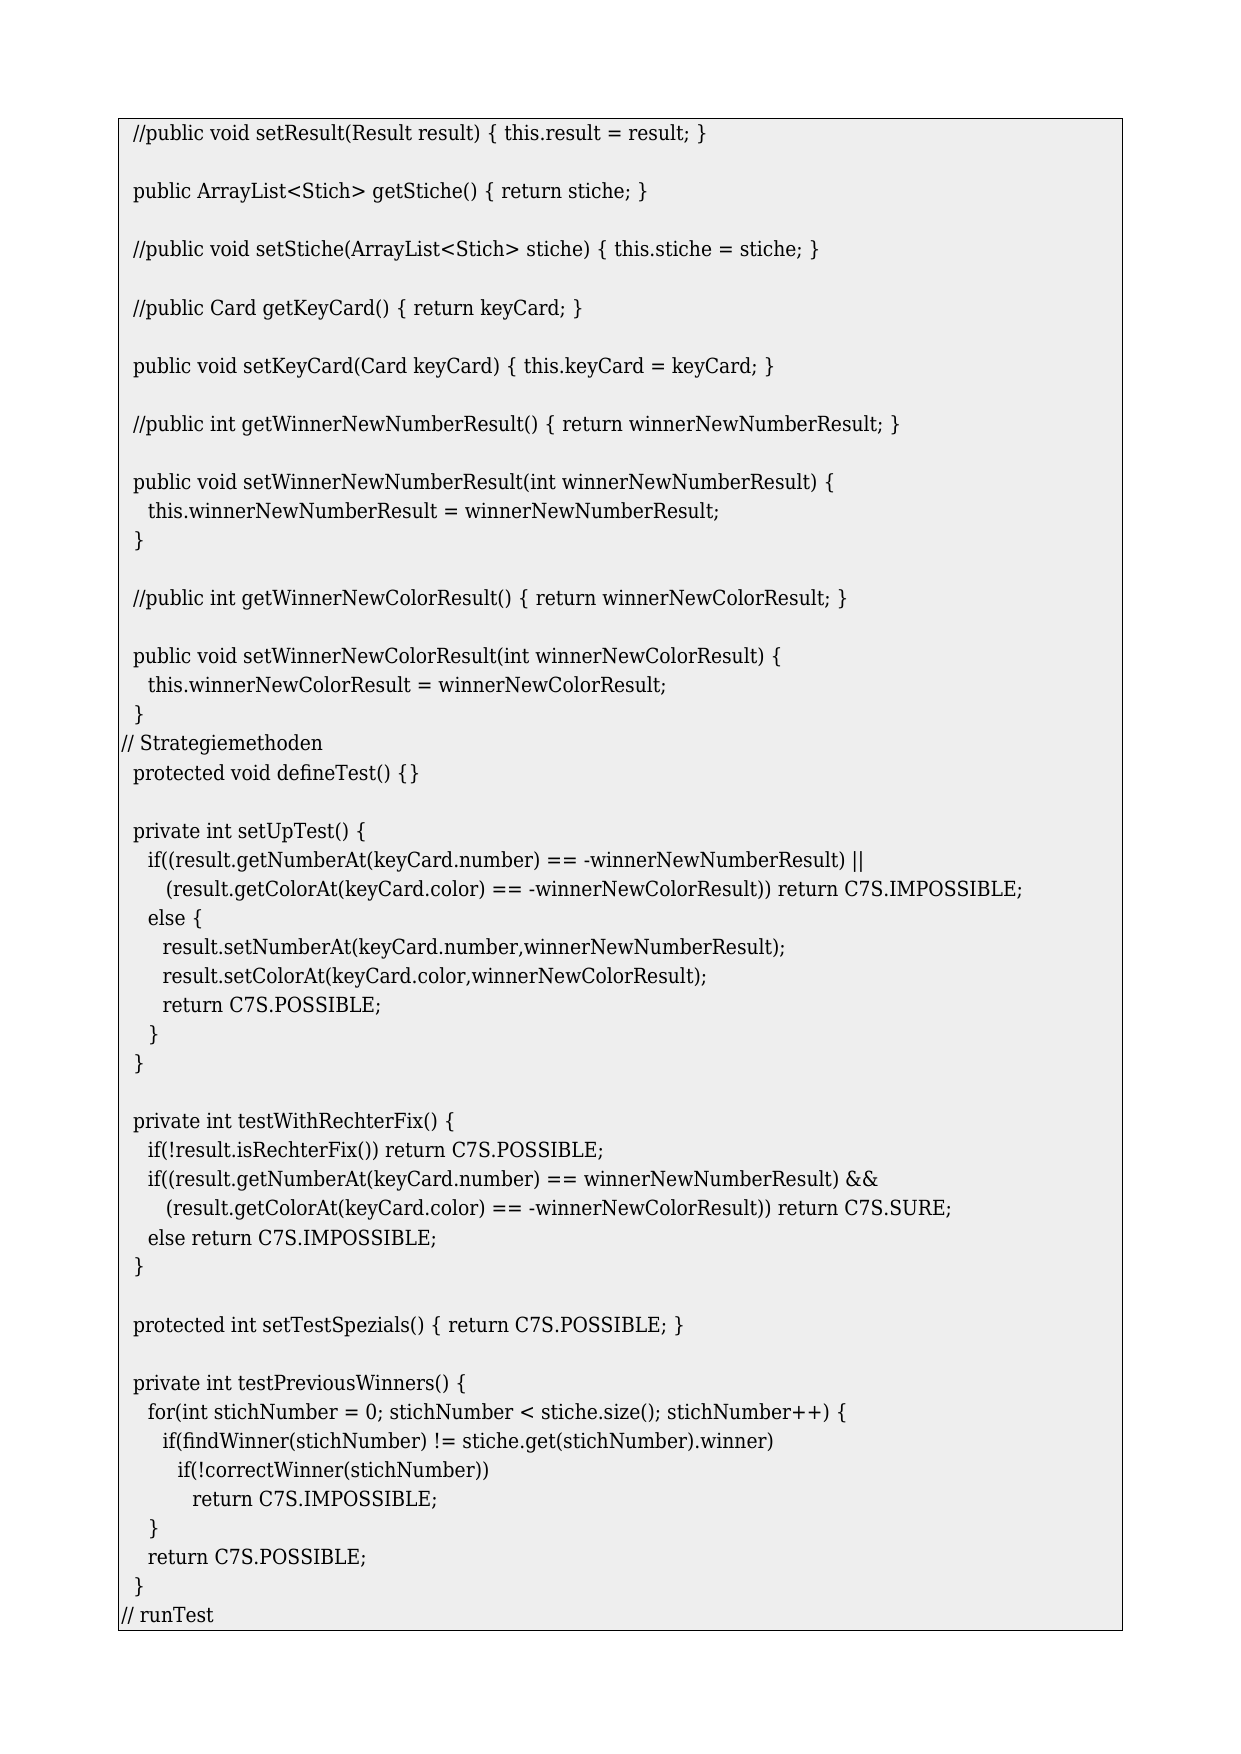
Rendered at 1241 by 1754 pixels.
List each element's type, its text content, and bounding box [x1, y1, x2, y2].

text } [119, 699, 1122, 727]
text //public void setResult(Result result) { this.result = result; } [119, 119, 1122, 145]
text private int setUpTest() { [119, 816, 1122, 843]
text // Strategiemethoden [119, 728, 1122, 756]
text } [119, 525, 1122, 552]
text return C7S.POSSIBLE; [119, 990, 1122, 1017]
text private int testPreviousWinners() { [119, 1368, 1122, 1395]
text else return C7S.IMPOSSIBLE; [119, 1222, 1122, 1250]
text } [119, 1513, 1122, 1540]
text //public int getWinnerNewColorResult() { return winnerNewColorResult; } [119, 583, 1122, 610]
text result.setNumberAt(keyCard.number,winnerNewNumberResult); [119, 932, 1122, 959]
text if(!result.isRechterFix()) return C7S.POSSIBLE; [119, 1135, 1122, 1163]
text if(findWinner(stichNumber) != stiche.get(stichNumber).winner) [119, 1426, 1122, 1453]
text protected int setTestSpezials() { return C7S.POSSIBLE; } [119, 1310, 1122, 1337]
text private int testWithRechterFix() { [119, 1106, 1122, 1133]
text (result.getColorAt(keyCard.color) == -winnerNewColorResult)) return C7S.SURE; [119, 1193, 1122, 1221]
text //public void setStiche(ArrayList<Stich> stiche) { this.stiche = stiche; } [119, 234, 1122, 262]
text if((result.getNumberAt(keyCard.number) == -winnerNewNumberResult) || [119, 845, 1122, 872]
text if((result.getNumberAt(keyCard.number) == winnerNewNumberResult) && [119, 1164, 1122, 1192]
text return C7S.POSSIBLE; [119, 1542, 1122, 1569]
text public ArrayList<Stich> getStiche() { return stiche; } [119, 176, 1122, 203]
text } [119, 1252, 1122, 1279]
text for(int stichNumber = 0; stichNumber < stiche.size(); stichNumber++) { [119, 1397, 1122, 1424]
text //public int getWinnerNewNumberResult() { return winnerNewNumberResult; } [119, 409, 1122, 436]
text else { [119, 903, 1122, 930]
text } [119, 1019, 1122, 1046]
text } [119, 1571, 1122, 1598]
text } [119, 1048, 1122, 1075]
text public void setWinnerNewNumberResult(int winnerNewNumberResult) { [119, 467, 1122, 494]
text return C7S.IMPOSSIBLE; [119, 1484, 1122, 1511]
text this.winnerNewColorResult = winnerNewColorResult; [119, 670, 1122, 698]
text public void setWinnerNewColorResult(int winnerNewColorResult) { [119, 641, 1122, 668]
text (result.getColorAt(keyCard.color) == -winnerNewColorResult)) return C7S.IMPOSSIBLE; [119, 874, 1122, 901]
text this.winnerNewNumberResult = winnerNewNumberResult; [119, 496, 1122, 523]
text // runTest [119, 1600, 1122, 1630]
text protected void defineTest() {} [119, 757, 1122, 785]
text //public Card getKeyCard() { return keyCard; } [119, 292, 1122, 320]
text result.setColorAt(keyCard.color,winnerNewColorResult); [119, 961, 1122, 988]
text if(!correctWinner(stichNumber)) [119, 1455, 1122, 1482]
text public void setKeyCard(Card keyCard) { this.keyCard = keyCard; } [119, 351, 1122, 378]
